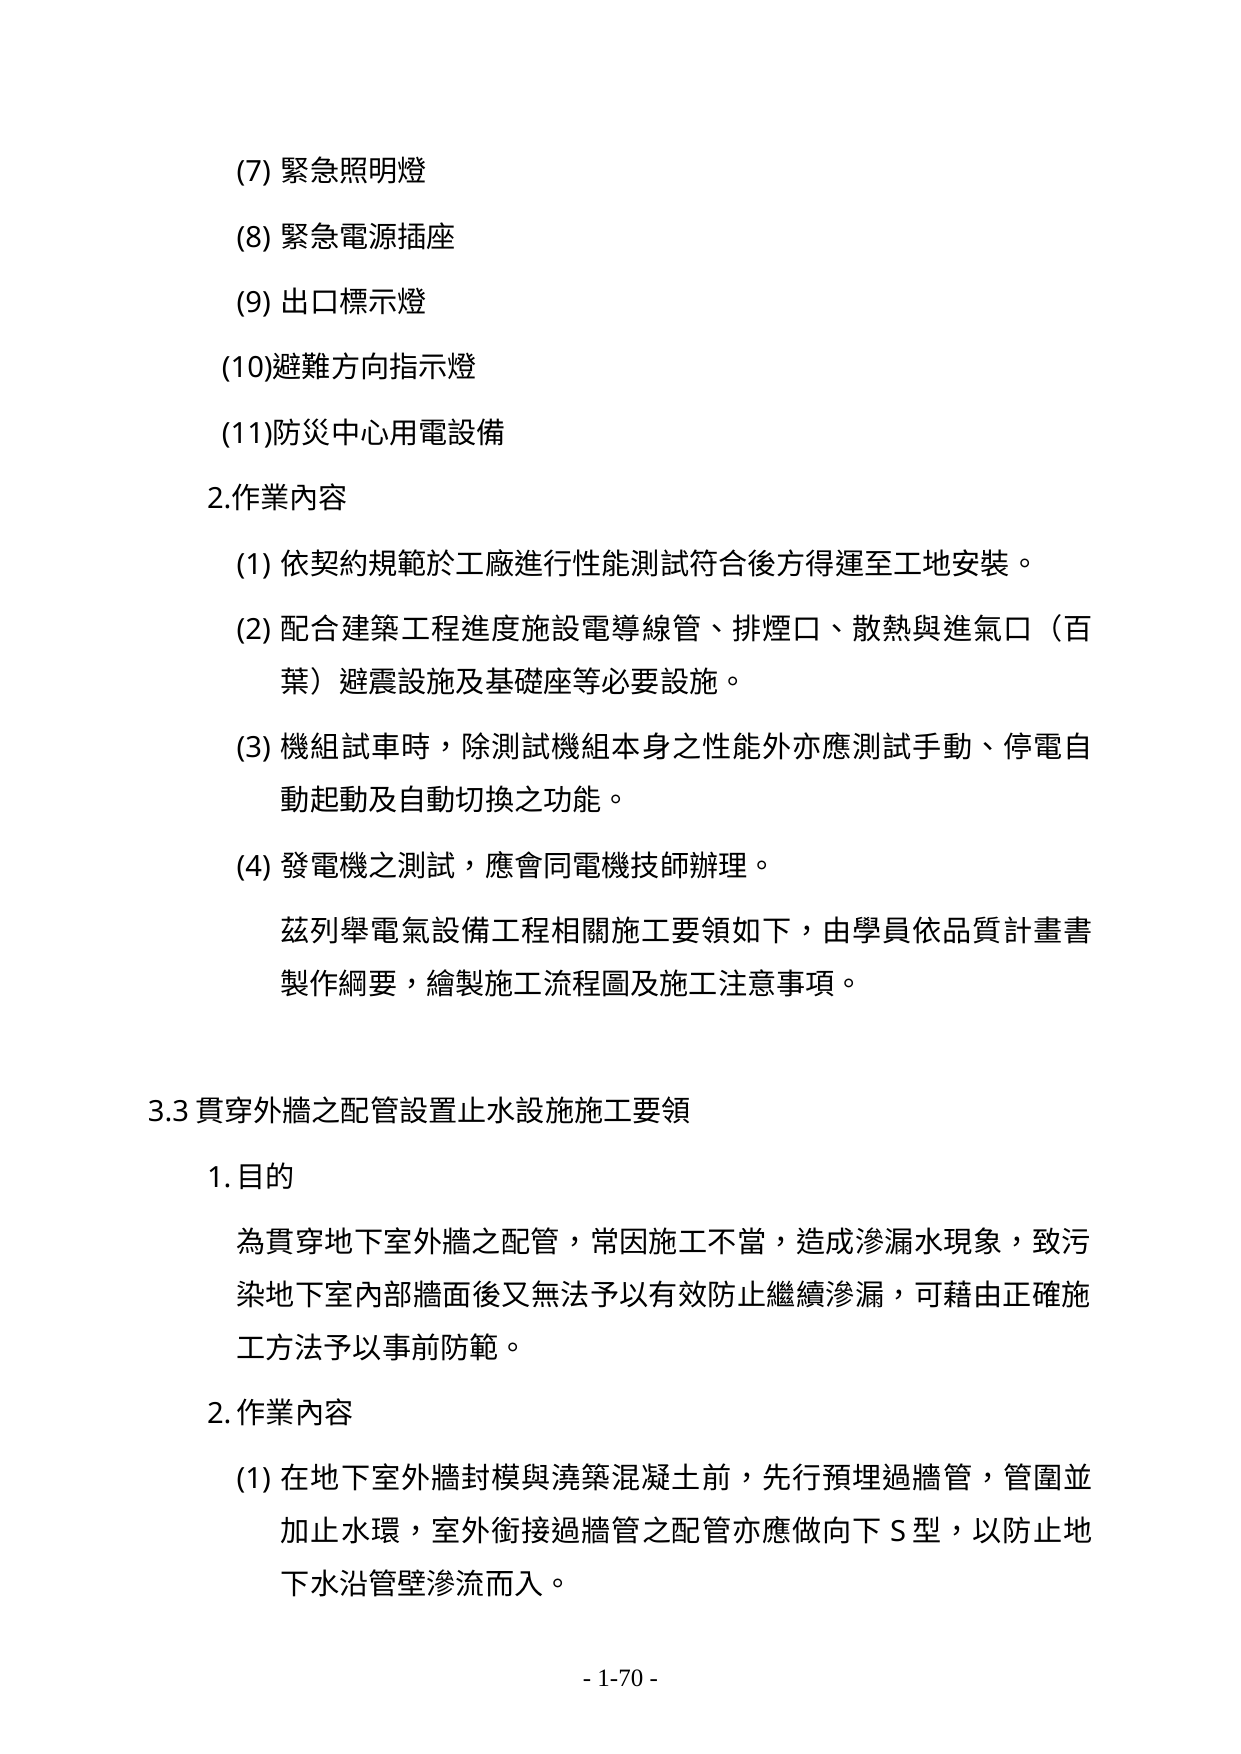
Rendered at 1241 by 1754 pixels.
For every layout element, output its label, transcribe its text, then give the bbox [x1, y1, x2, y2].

text (1) 依契約規範於工廠進行性能測試符合後方得運至工地安裝。 [236, 540, 1092, 583]
text (9) 出口標示燈 [236, 278, 1092, 321]
text (11)防災中心用電設備 [222, 409, 1092, 452]
text 茲列舉電氣設備工程相關施工要領如下，由學員依品質計畫書製作綱要，繪製施工流程圖及施工注意事項。 [280, 907, 1092, 1003]
subtitle 1. 目的 [207, 1153, 1092, 1196]
text (7) 緊急照明燈 [236, 148, 1092, 190]
subtitle 2. 作業內容 [207, 1389, 1092, 1432]
text (3) 機組試車時，除測試機組本身之性能外亦應測試手動、停電自動起動及自動切換之功能。 [236, 724, 1092, 819]
text (1) 在地下室外牆封模與澆築混凝土前，先行預埋過牆管，管圍並加止水環，室外銜接過牆管之配管亦應做向下S型，以防止地下水沿管壁滲流而入。 [236, 1455, 1092, 1603]
text (10)避難方向指示燈 [222, 344, 1092, 386]
text 為貫穿地下室外牆之配管，常因施工不當，造成滲漏水現象，致污染地下室內部牆面後又無法予以有效防止繼續滲漏，可藉由正確施工方法予以事前防範。 [236, 1218, 1092, 1366]
text (8) 緊急電源插座 [236, 213, 1092, 256]
subtitle 3.3貫穿外牆之配管設置止水設施施工要領 [148, 1088, 1092, 1130]
subtitle 2.作業內容 [207, 475, 1092, 517]
text (2) 配合建築工程進度施設電導線管、排煙口、散熱與進氣口（百葉）避震設施及基礎座等必要設施。 [236, 606, 1092, 701]
text (4) 發電機之測試，應會同電機技師辦理。 [236, 842, 1092, 884]
